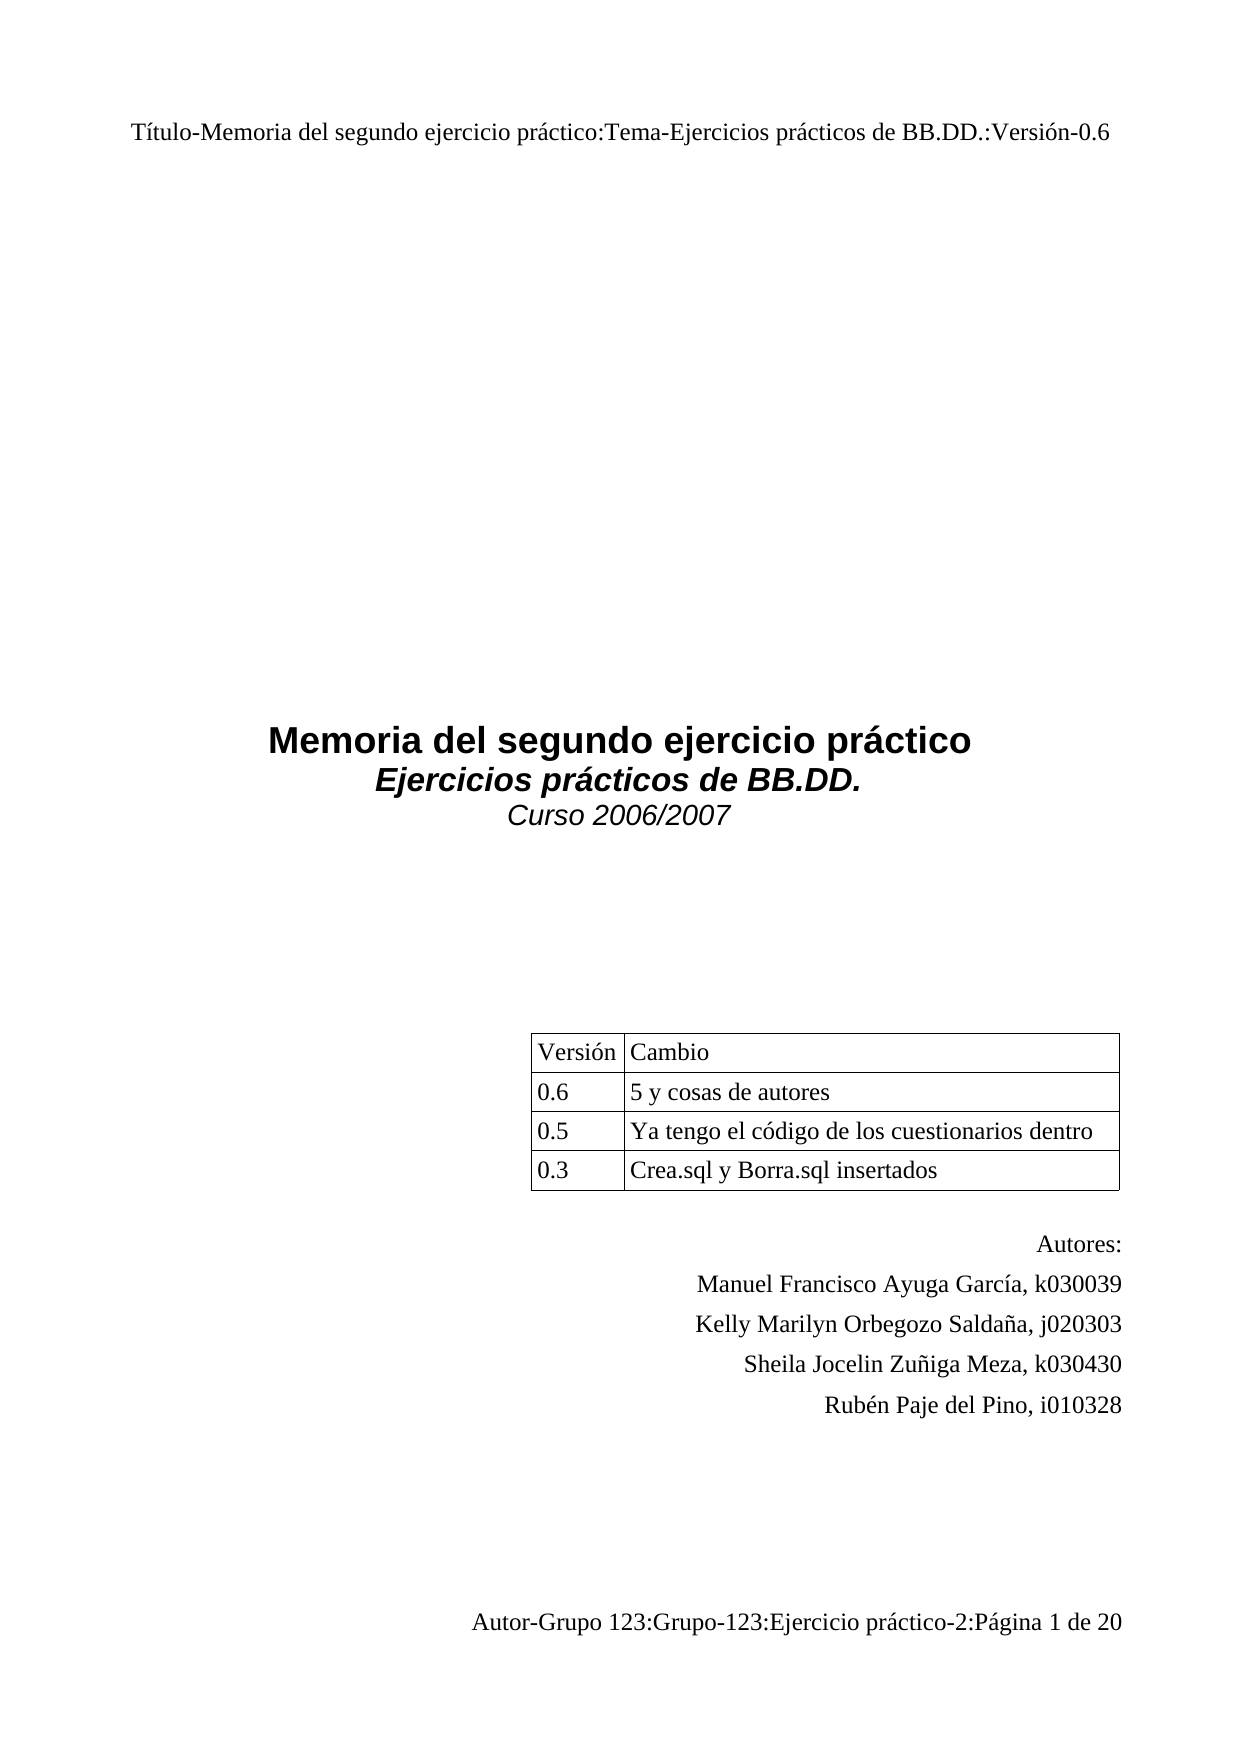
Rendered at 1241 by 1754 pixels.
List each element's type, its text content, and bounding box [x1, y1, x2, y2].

table_cell Crea.sql y Borra.sql insertados [625, 1151, 1119, 1189]
table_cell Ya tengo el código de los cuestionarios dentro [625, 1112, 1119, 1150]
text Manuel Francisco Ayuga García, k030039 [118, 1270, 1122, 1298]
table_header Cambio [625, 1034, 1119, 1072]
text Sheila Jocelin Zuñiga Meza, k030430 [118, 1351, 1122, 1378]
text Curso 2006/2007 [118, 799, 1122, 831]
table_cell 0.6 [532, 1073, 624, 1111]
table_cell 0.3 [532, 1151, 624, 1189]
text Kelly Marilyn Orbegozo Saldaña, j020303 [118, 1310, 1122, 1338]
table_header Versión [532, 1034, 624, 1072]
text Autores: [118, 1230, 1122, 1258]
table_cell 0.5 [532, 1112, 624, 1150]
table_cell 5 y cosas de autores [625, 1073, 1119, 1111]
text Rubén Paje del Pino, i010328 [118, 1391, 1122, 1418]
text Memoria del segundo ejercicio práctico [118, 720, 1122, 762]
text Ejercicios prácticos de BB.DD. [118, 762, 1122, 799]
